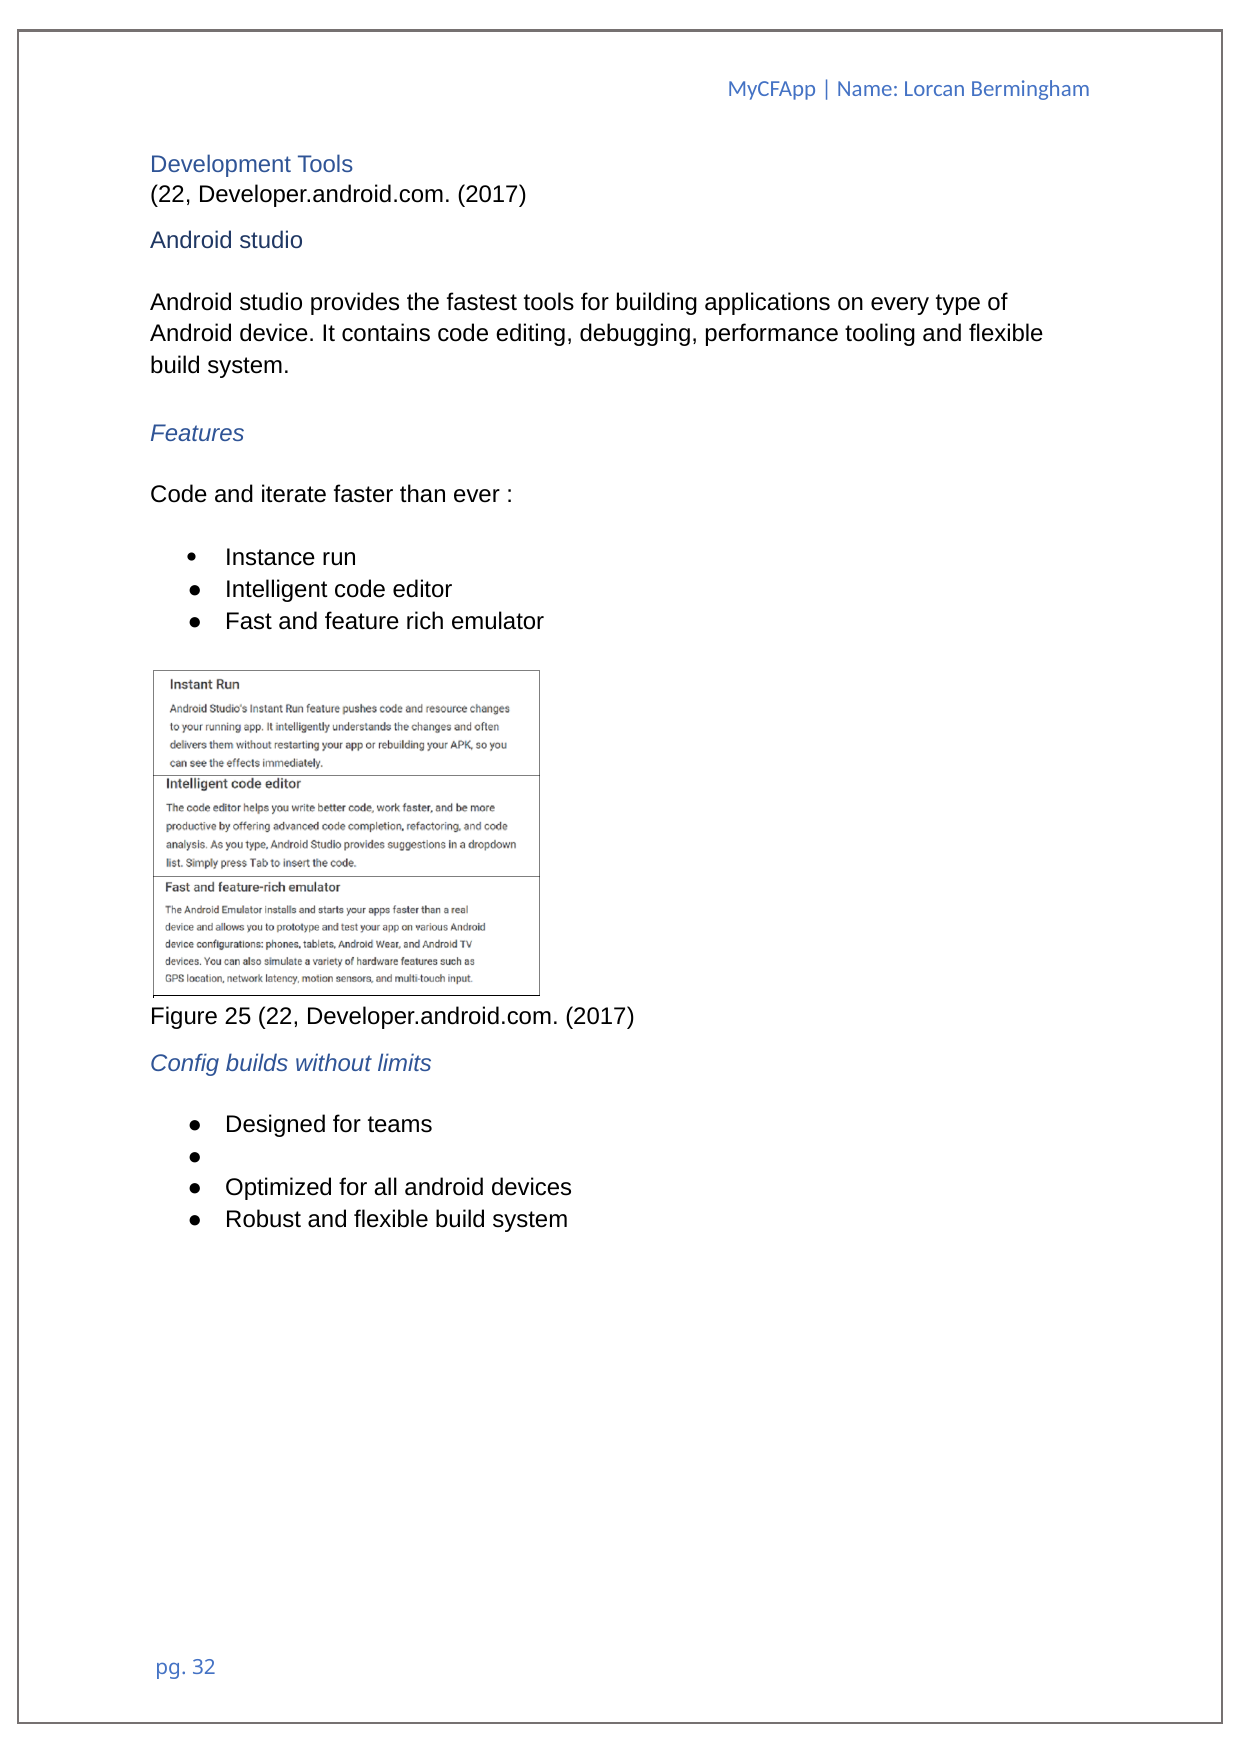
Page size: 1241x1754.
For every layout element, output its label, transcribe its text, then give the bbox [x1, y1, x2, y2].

subtitle Config builds without limits [150, 1048, 1090, 1076]
picture [150, 670, 543, 998]
text Code and iterate faster than ever : [150, 480, 1090, 508]
list Optimized for all android devices [187, 1173, 1090, 1201]
text Android studio provides the fastest tools for building applications on every type of Android device. It contains code editing, debugging, performance tooling and flexible build system. [150, 288, 1090, 379]
subtitle Android studio [150, 226, 1090, 254]
list Instance run [187, 543, 1090, 571]
list Fast and feature rich emulator [187, 607, 1090, 634]
text Figure 25 (22, Developer.android.com. (2017) [150, 1002, 1090, 1029]
subtitle Development Tools [150, 150, 1090, 178]
subtitle Features [150, 418, 1090, 446]
list Designed for teams [187, 1110, 1090, 1137]
list Intelligent code editor [187, 575, 1090, 603]
list Robust and flexible build system [187, 1205, 1090, 1232]
text (22, Developer.android.com. (2017) [150, 180, 1090, 207]
